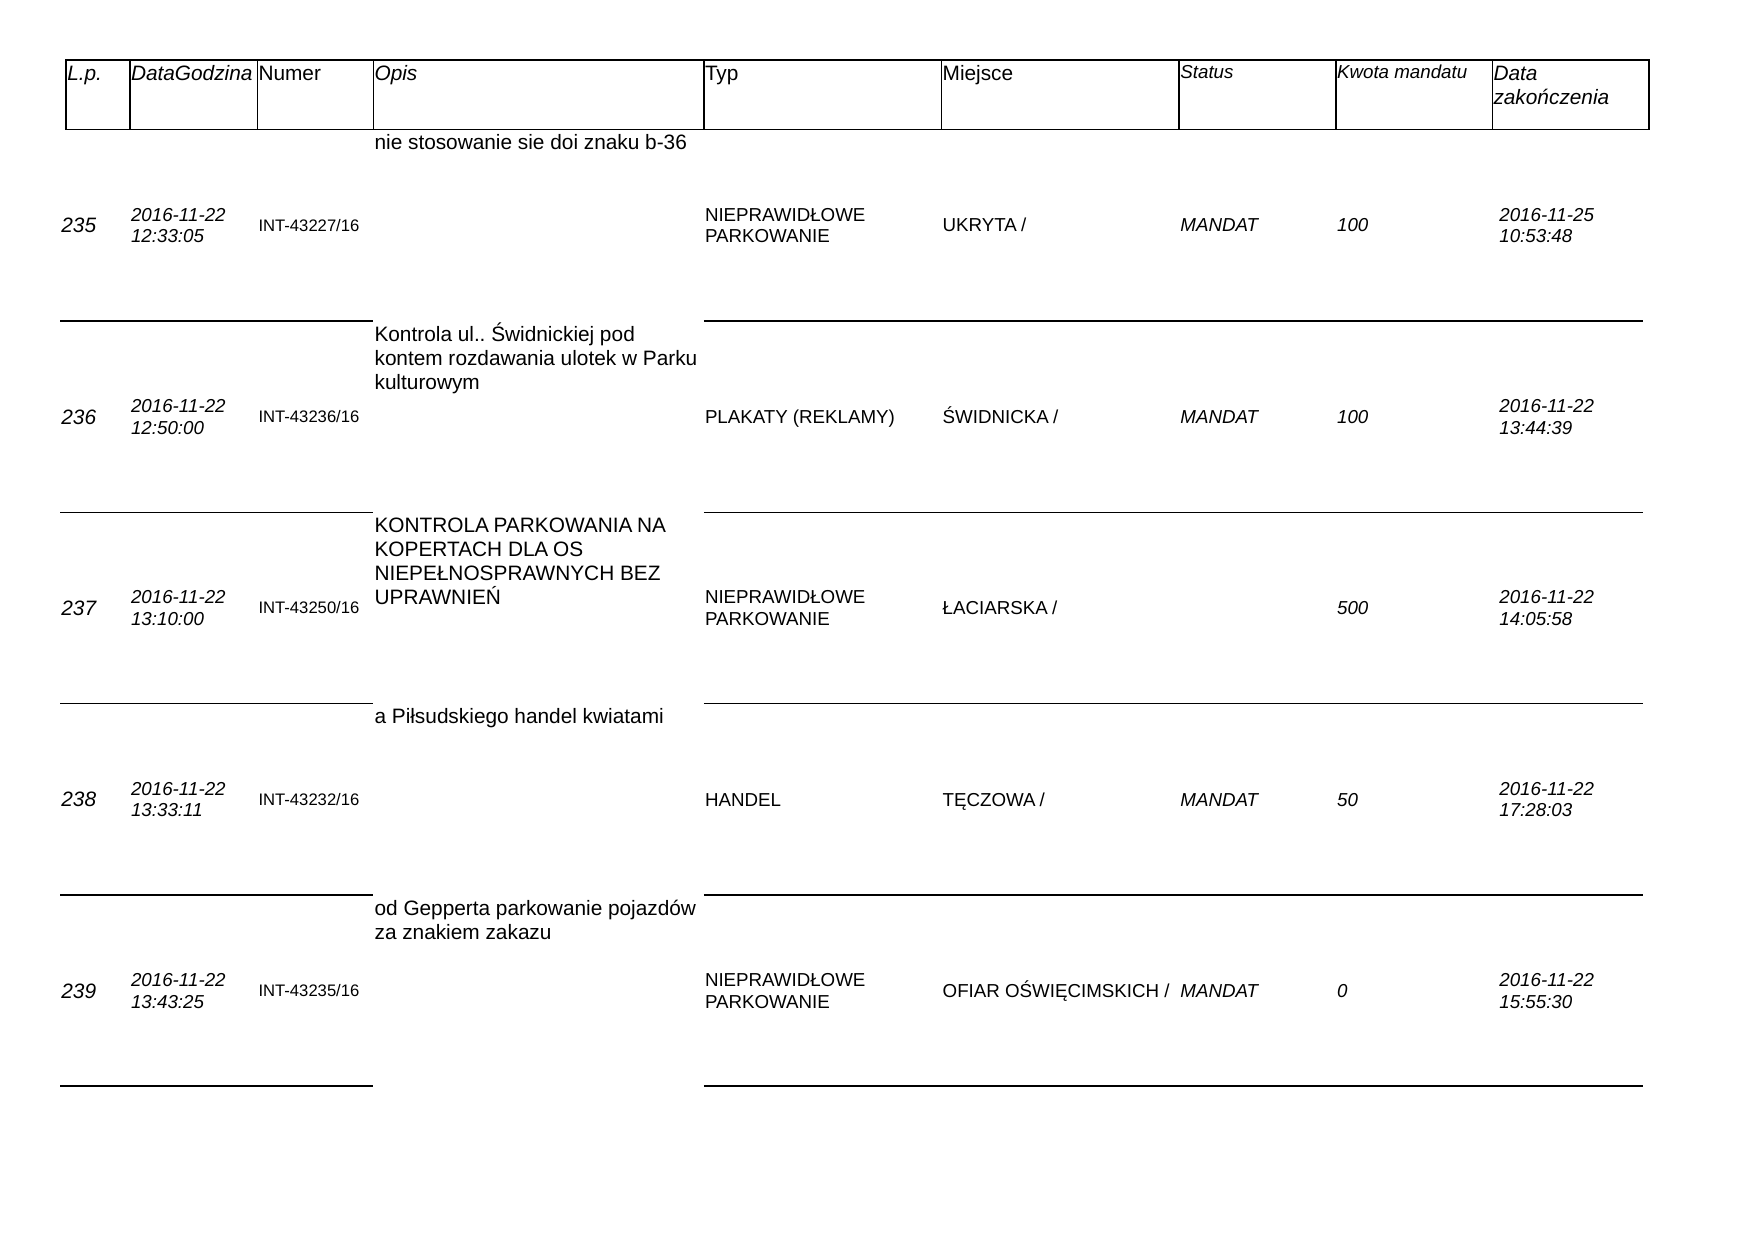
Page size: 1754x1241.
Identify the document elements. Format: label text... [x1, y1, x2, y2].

table_cell [1643, 320, 1649, 511]
table_cell MANDAT [1179, 322, 1336, 511]
table_cell 500 [1336, 513, 1498, 703]
table_cell INT-43232/16 [257, 704, 373, 894]
table_cell 2016-11-22 17:28:03 [1498, 704, 1643, 894]
table_cell [1643, 703, 1649, 894]
table_cell 100 [1336, 130, 1498, 320]
table_cell ŁACIARSKA / [941, 513, 1179, 703]
table_cell 238 [60, 704, 130, 894]
table_cell NIEPRAWIDŁOWE PARKOWANIE [704, 130, 941, 320]
table_cell INT-43250/16 [257, 513, 373, 703]
table_cell PLAKATY (REKLAMY) [704, 322, 941, 511]
table_cell NIEPRAWIDŁOWE PARKOWANIE [704, 896, 941, 1085]
table_header L.p. [67, 61, 129, 129]
table_header DataGodzina [131, 61, 257, 129]
table_cell 2016-11-22 15:55:30 [1498, 896, 1643, 1085]
table_cell 2016-11-22 13:10:00 [130, 513, 257, 703]
table_cell 0 [1336, 896, 1498, 1085]
table_header Data zakończenia [1493, 61, 1648, 129]
table_cell MANDAT [1179, 130, 1336, 320]
table_cell 2016-11-22 13:44:39 [1498, 322, 1643, 511]
table_cell [1179, 513, 1336, 703]
table_cell INT-43235/16 [257, 896, 373, 1085]
table_header Typ [705, 61, 941, 129]
table_cell 50 [1336, 704, 1498, 894]
table_cell 2016-11-22 12:50:00 [130, 322, 257, 511]
table_cell 2016-11-22 13:33:11 [130, 704, 257, 894]
table_header Kwota mandatu [1337, 61, 1492, 129]
table_cell UKRYTA / [941, 130, 1179, 320]
table_cell INT-43236/16 [257, 322, 373, 511]
table_cell KONTROLA PARKOWANIA NA KOPERTACH DLA OS NIEPEŁNOSPRAWNYCH BEZ UPRAWNIEŃ [373, 511, 704, 703]
table_cell Kontrola ul.. Świdnickiej pod kontem rozdawania ulotek w Parku kulturowym [373, 320, 704, 511]
table_header Miejsce [942, 61, 1178, 129]
table_cell NIEPRAWIDŁOWE PARKOWANIE [704, 513, 941, 703]
table_cell 2016-11-25 10:53:48 [1498, 130, 1643, 320]
table_cell 237 [60, 513, 130, 703]
table_cell 235 [60, 129, 130, 320]
table_cell MANDAT [1179, 704, 1336, 894]
table_cell [1643, 130, 1649, 320]
table_cell ŚWIDNICKA / [941, 322, 1179, 511]
table_cell [1643, 894, 1649, 1085]
table_cell 2016-11-22 14:05:58 [1498, 513, 1643, 703]
table_header Opis [374, 61, 703, 129]
table_cell od Gepperta parkowanie pojazdów za znakiem zakazu [373, 894, 704, 1085]
table_cell 2016-11-22 12:33:05 [130, 130, 257, 320]
table_cell 2016-11-22 13:43:25 [130, 896, 257, 1085]
table_cell MANDAT [1179, 896, 1336, 1085]
table_header [60, 59, 65, 129]
table_header Status [1180, 61, 1335, 129]
table_cell 100 [1336, 322, 1498, 511]
table_cell INT-43227/16 [257, 130, 373, 320]
table_cell nie stosowanie sie doi znaku b-36 [373, 130, 704, 320]
table_cell [1643, 511, 1649, 703]
table_cell 239 [60, 896, 130, 1085]
table_cell TĘCZOWA / [941, 704, 1179, 894]
table_cell 236 [60, 322, 130, 511]
table_cell HANDEL [704, 704, 941, 894]
table_cell a Piłsudskiego handel kwiatami [373, 703, 704, 894]
table_header Numer [258, 61, 373, 129]
table_cell OFIAR OŚWIĘCIMSKICH / [941, 896, 1179, 1085]
